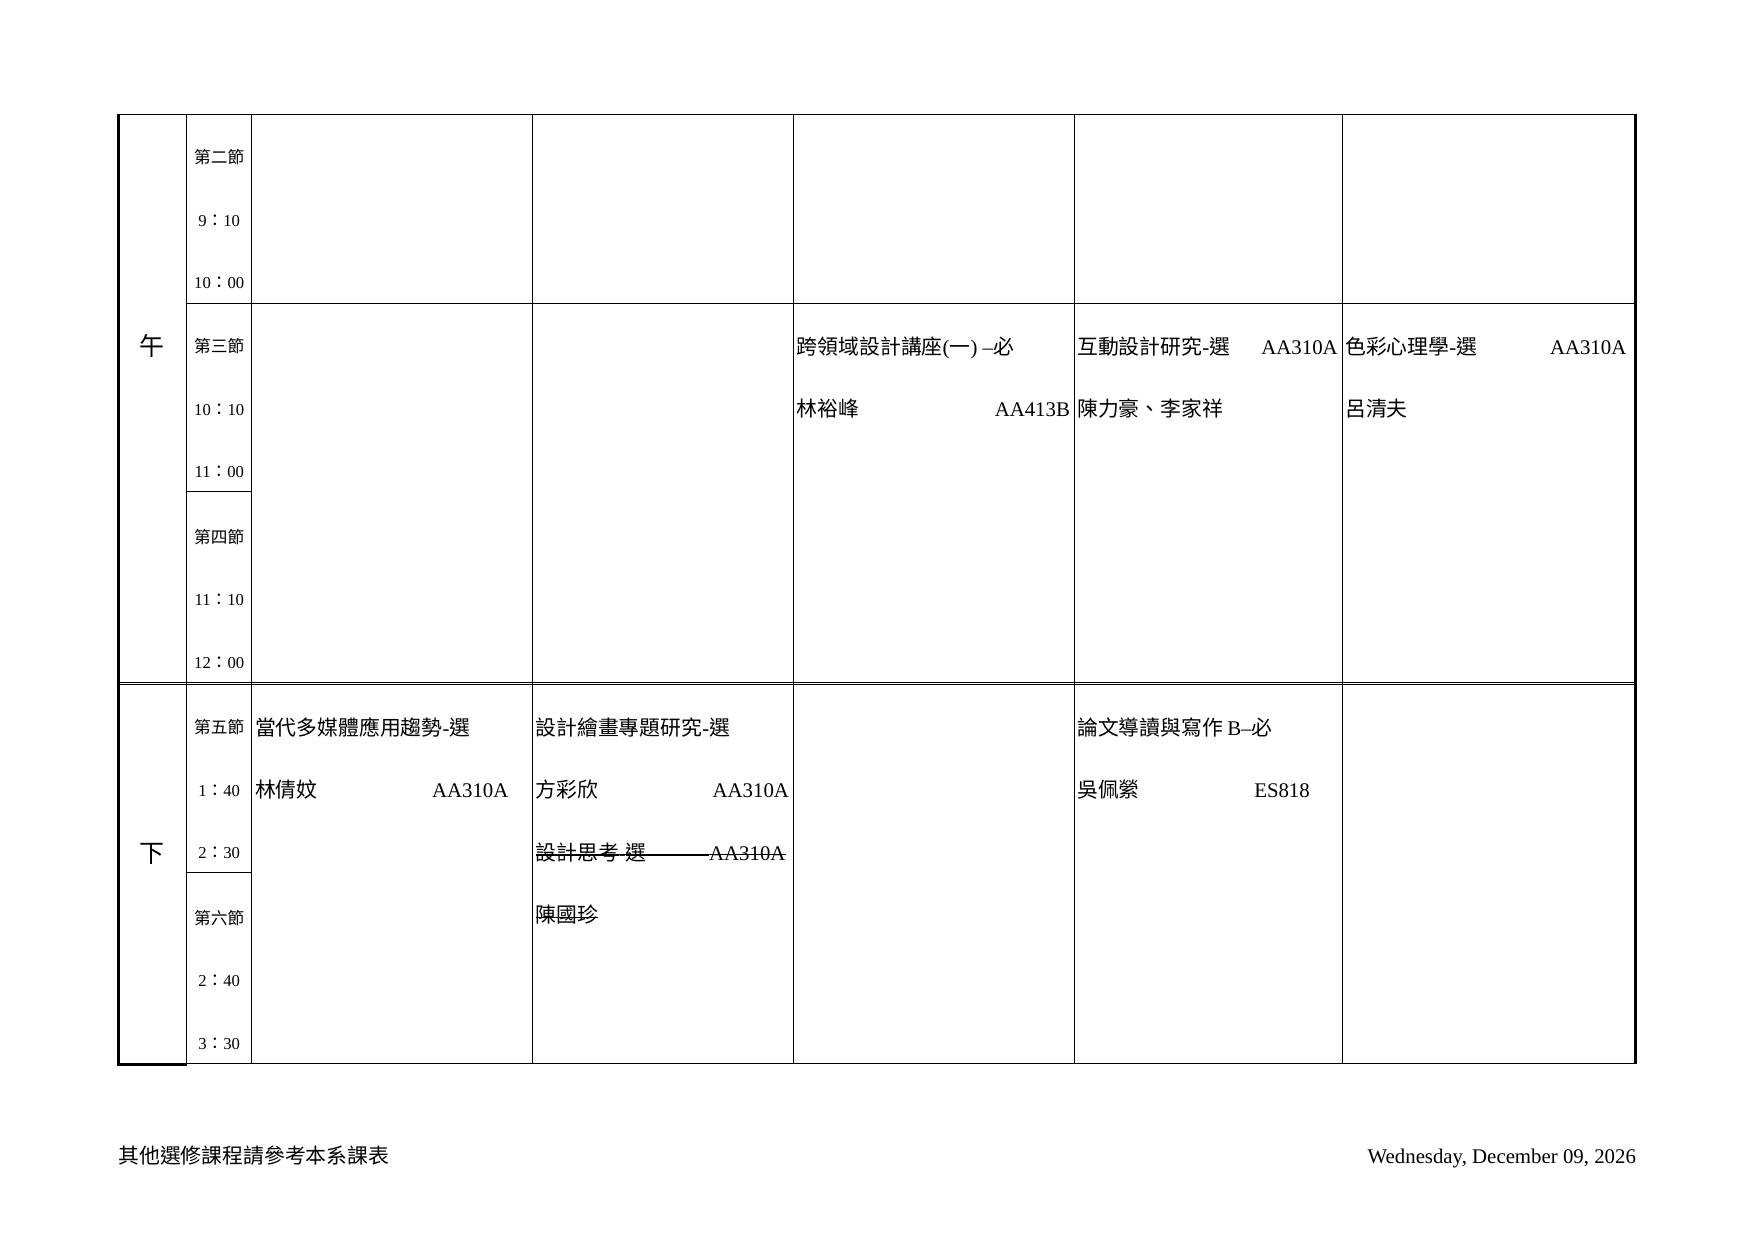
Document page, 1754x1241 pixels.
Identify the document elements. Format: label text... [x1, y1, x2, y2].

table_cell 下 [120, 685, 186, 1063]
table_cell [794, 685, 1074, 1063]
table_cell [1343, 115, 1634, 302]
table_cell 當代多媒體應用趨勢-選 林倩妏 AA310A [252, 685, 532, 1063]
table_cell [1075, 115, 1342, 302]
table_cell 設計繪畫專題研究-選 方彩欣 AA310A 設計思考-選 AA310A 陳國珍 [533, 685, 793, 1063]
table_cell [252, 115, 532, 302]
table_cell 第六節 2：40 3：30 [187, 873, 251, 1063]
table_cell 第四節 11：10 12：00 [187, 492, 251, 682]
table_cell 午 [120, 115, 186, 682]
table_cell 色彩心理學-選 AA310A 呂清夫 [1343, 304, 1634, 682]
table_cell [1343, 685, 1634, 1063]
table_cell 第二節 9：10 10：00 [187, 115, 251, 302]
table_cell [794, 115, 1074, 302]
table_cell 論文導讀與寫作B–必 吳佩縈 ES818 [1075, 685, 1342, 1063]
table_cell [533, 115, 793, 302]
table_cell [252, 304, 532, 682]
table_cell 跨領域設計講座(一) –必 林裕峰 AA413B [794, 304, 1074, 682]
table_cell [533, 304, 793, 682]
table_cell 第五節 1：40 2：30 [187, 685, 251, 872]
table_cell 互動設計研究-選 AA310A 陳力豪、李家祥 [1075, 304, 1342, 682]
table_cell 第三節 10：10 11：00 [187, 304, 251, 491]
